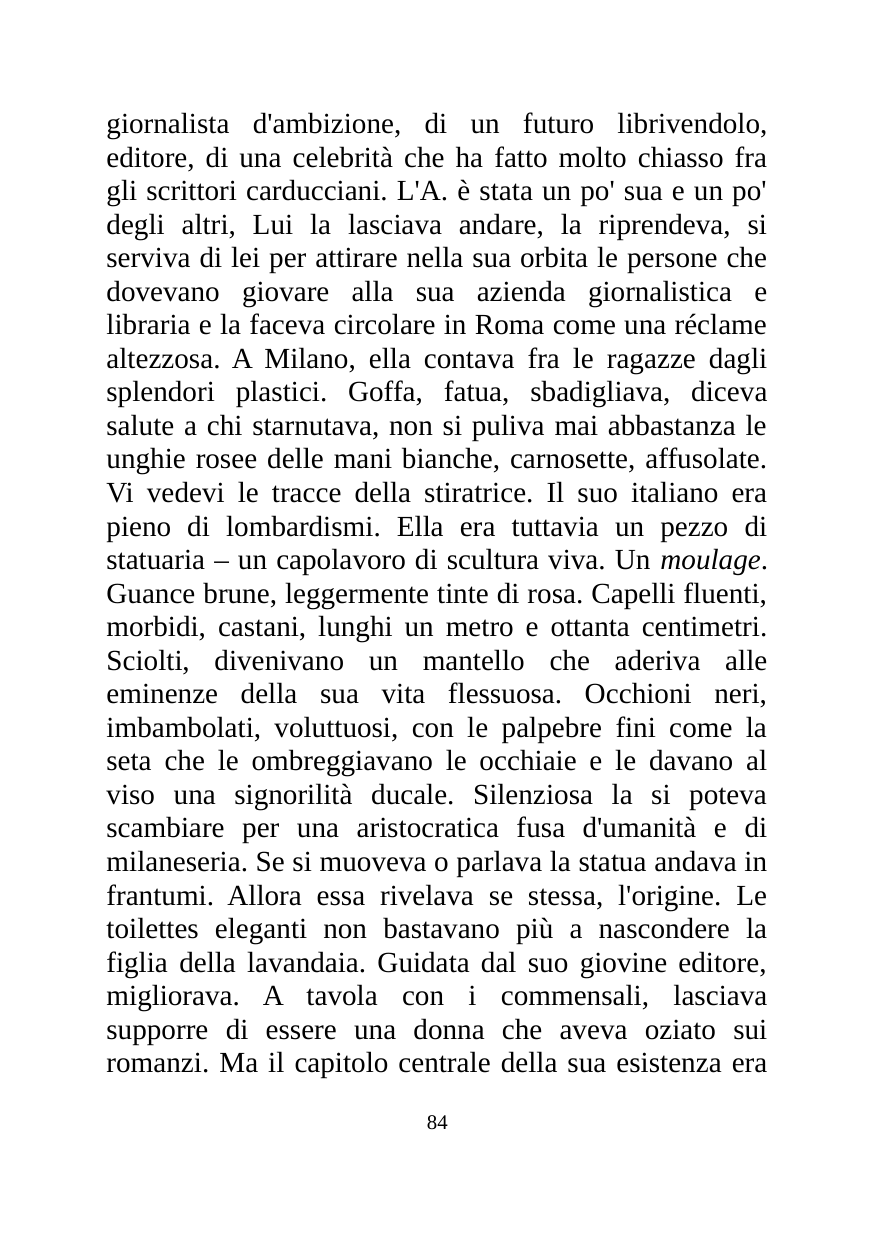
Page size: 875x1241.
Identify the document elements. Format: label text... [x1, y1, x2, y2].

text giornalista d'ambizione, di un futuro librivendolo, editore, di una celebrità che ha fatto molto chiasso fra gli scrittori carducciani. L'A. è stata un po' sua e un po' degli altri, Lui la lasciava andare, la riprendeva, si serviva di lei per attirare nella sua orbita le persone che dovevano giovare alla sua azienda giornalistica e libraria e la faceva circolare in Roma come una réclame altezzosa. A Milano, ella contava fra le ragazze dagli splendori plastici. Goffa, fatua, sbadigliava, diceva salute a chi starnutava, non si puliva mai abbastanza le unghie rosee delle mani bianche, carnosette, affusolate. Vi vedevi le tracce della stiratrice. Il suo italiano era pieno di lombardismi. Ella era tuttavia un pezzo di statuaria – un capolavoro di scultura viva. Un moulage. Guance brune, leggermente tinte di rosa. Capelli fluenti, morbidi, castani, lunghi un metro e ottanta centimetri. Sciolti, divenivano un mantello che aderiva alle eminenze della sua vita flessuosa. Occhioni neri, imbambolati, voluttuosi, con le palpebre fini come la seta che le ombreggiavano le occhiaie e le davano al viso una signorilità ducale. Silenziosa la si poteva scambiare per una aristocratica fusa d'umanità e di milaneseria. Se si muoveva o parlava la statua andava in frantumi. Allora essa rivelava se stessa, l'origine. Le toilettes eleganti non bastavano più a nascondere la figlia della lavandaia. Guidata dal suo giovine editore, migliorava. A tavola con i commensali, lasciava supporre di essere una donna che aveva oziato sui romanzi. Ma il capitolo centrale della sua esistenza era [106, 106, 768, 1079]
